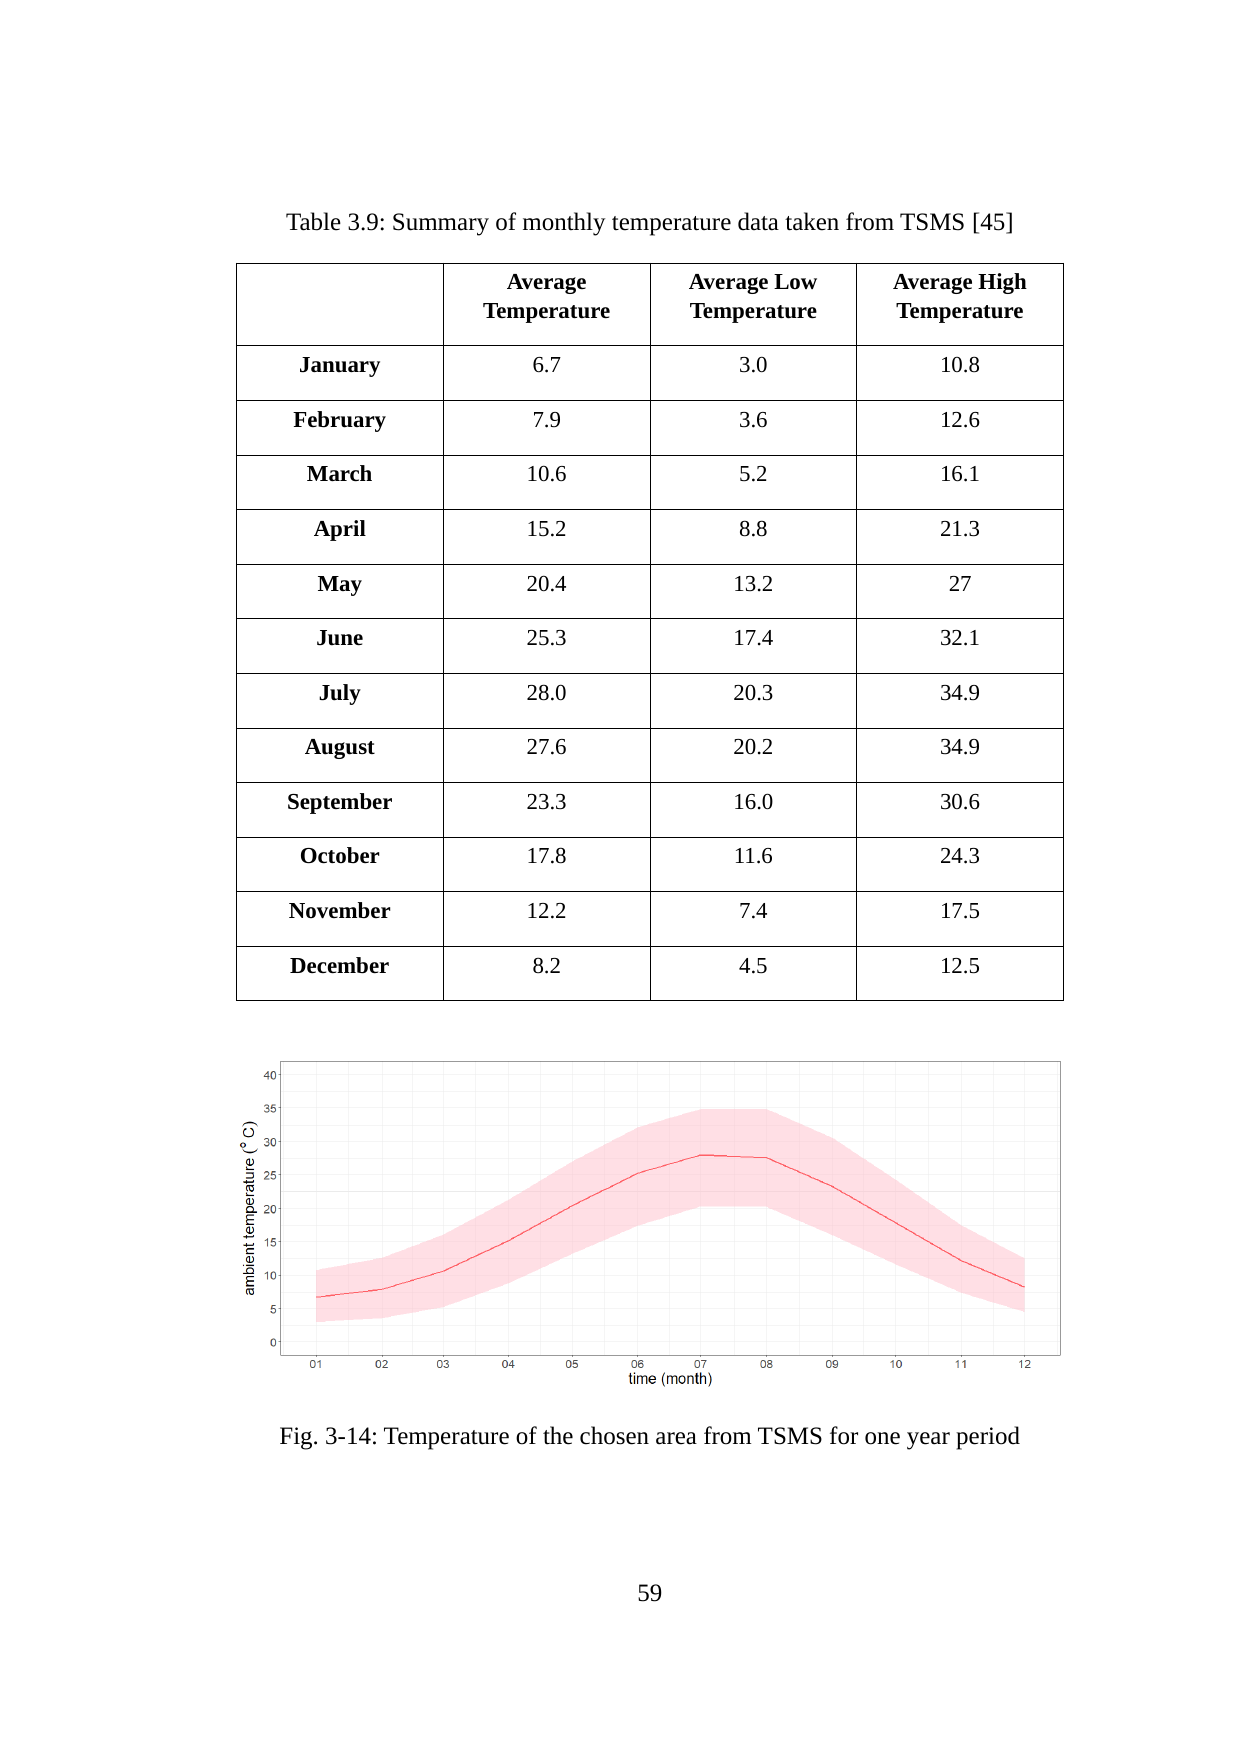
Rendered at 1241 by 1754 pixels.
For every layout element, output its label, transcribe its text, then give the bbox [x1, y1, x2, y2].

table_cell November [237, 892, 443, 946]
table_cell 34.9 [857, 674, 1063, 727]
table_cell September [237, 783, 443, 837]
text Table 3.9: Summary of monthly temperature data taken from TSMS [45]⁠ [236, 207, 1063, 236]
table_header Average Temperature [444, 264, 650, 345]
table_cell May [237, 565, 443, 618]
table_cell 17.5 [857, 892, 1063, 946]
table_cell 10.6 [444, 456, 650, 509]
table_cell April [237, 510, 443, 564]
table_cell 25.3 [444, 619, 650, 673]
table_cell 20.2 [651, 729, 856, 782]
table_cell June [237, 619, 443, 673]
table_cell 10.8 [857, 346, 1063, 400]
table_cell 12.5 [857, 947, 1063, 1000]
table_cell 15.2 [444, 510, 650, 564]
table_cell 6.7 [444, 346, 650, 400]
table_header Average High Temperature [857, 264, 1063, 345]
table_cell 3.6 [651, 401, 856, 454]
table_cell 24.3 [857, 838, 1063, 891]
table_cell December [237, 947, 443, 1000]
table_cell 28.0 [444, 674, 650, 727]
table_cell 30.6 [857, 783, 1063, 837]
table_cell 20.4 [444, 565, 650, 618]
table_cell 8.2 [444, 947, 650, 1000]
table_cell 27 [857, 565, 1063, 618]
table_cell 5.2 [651, 456, 856, 509]
table_header [237, 264, 443, 345]
table_cell 8.8 [651, 510, 856, 564]
table_cell 12.2 [444, 892, 650, 946]
table_cell August [237, 729, 443, 782]
table_cell 7.9 [444, 401, 650, 454]
table_cell January [237, 346, 443, 400]
table_cell 16.0 [651, 783, 856, 837]
table_cell 34.9 [857, 729, 1063, 782]
table_cell 4.5 [651, 947, 856, 1000]
table_cell 20.3 [651, 674, 856, 727]
table_cell 27.6 [444, 729, 650, 782]
table_cell 17.4 [651, 619, 856, 673]
table_cell 13.2 [651, 565, 856, 618]
table_cell 12.6 [857, 401, 1063, 454]
picture [236, 1057, 1064, 1389]
table_cell February [237, 401, 443, 454]
table_cell October [237, 838, 443, 891]
table_cell 3.0 [651, 346, 856, 400]
table_cell 23.3 [444, 783, 650, 837]
table_cell 32.1 [857, 619, 1063, 673]
table_cell 16.1 [857, 456, 1063, 509]
text Fig. 3-14: Temperature of the chosen area from TSMS for one year period [236, 1421, 1063, 1449]
table_cell 21.3 [857, 510, 1063, 564]
table_header Average Low Temperature [651, 264, 856, 345]
table_cell 17.8 [444, 838, 650, 891]
table_cell 11.6 [651, 838, 856, 891]
table_cell July [237, 674, 443, 727]
table_cell 7.4 [651, 892, 856, 946]
table_cell March [237, 456, 443, 509]
